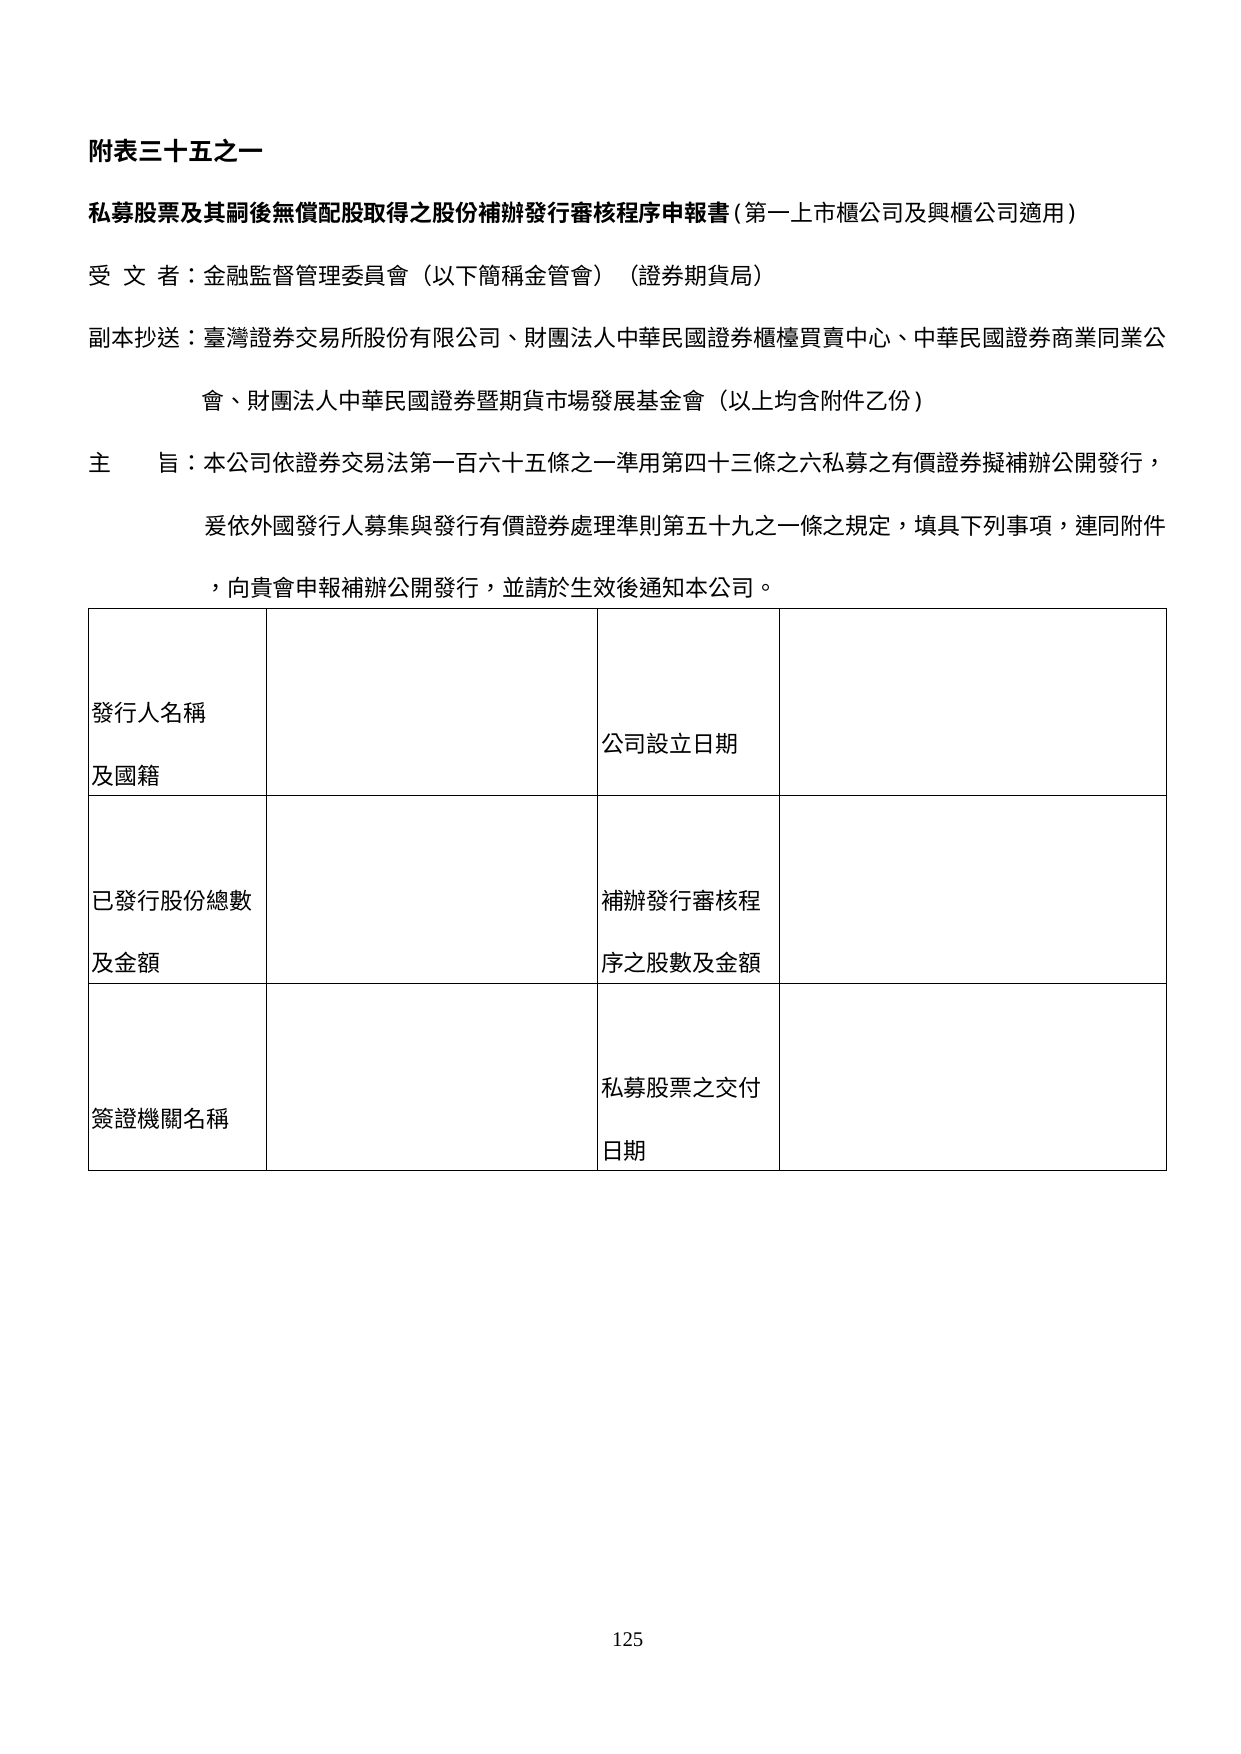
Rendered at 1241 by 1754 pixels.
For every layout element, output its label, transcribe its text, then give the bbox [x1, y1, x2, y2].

table_cell [267, 984, 597, 1170]
table_cell [267, 796, 597, 983]
table_header [780, 609, 1166, 795]
table_header 發行人名稱 及國籍 [89, 609, 266, 795]
table_cell [780, 796, 1166, 983]
text 副本抄送：臺灣證券交易所股份有限公司、財團法人中華民國證券櫃檯買賣中心、中華民國證券商業同業公會、財團法人中華民國證券暨期貨市場發展基金會（以上均含附件乙份) [89, 295, 1166, 420]
text 私募股票及其嗣後無償配股取得之股份補辦發行審核程序申報書(第一上市櫃公司及興櫃公司適用) [89, 170, 1166, 233]
table_cell 補辦發行審核程序之股數及金額 [598, 796, 779, 983]
table_header 公司設立日期 [598, 609, 779, 795]
table_cell 簽證機關名稱 [89, 984, 266, 1170]
table_cell 已發行股份總數及金額 [89, 796, 266, 983]
text 主 旨：本公司依證券交易法第一百六十五條之一準用第四十三條之六私募之有價證券擬補辦公開發行，爰依外國發行人募集與發行有價證券處理準則第五十九之一條之規定，填具下列事項，連同附件，向貴會申報補辦公開發行，並請於生效後通知本公司。 [89, 420, 1166, 608]
table_header [267, 609, 597, 795]
table_cell [780, 984, 1166, 1170]
text 受 文 者：金融監督管理委員會（以下簡稱金管會）（證券期貨局） [89, 233, 1166, 295]
text 附表三十五之一 [89, 108, 1166, 170]
table_cell 私募股票之交付日期 [598, 984, 779, 1170]
